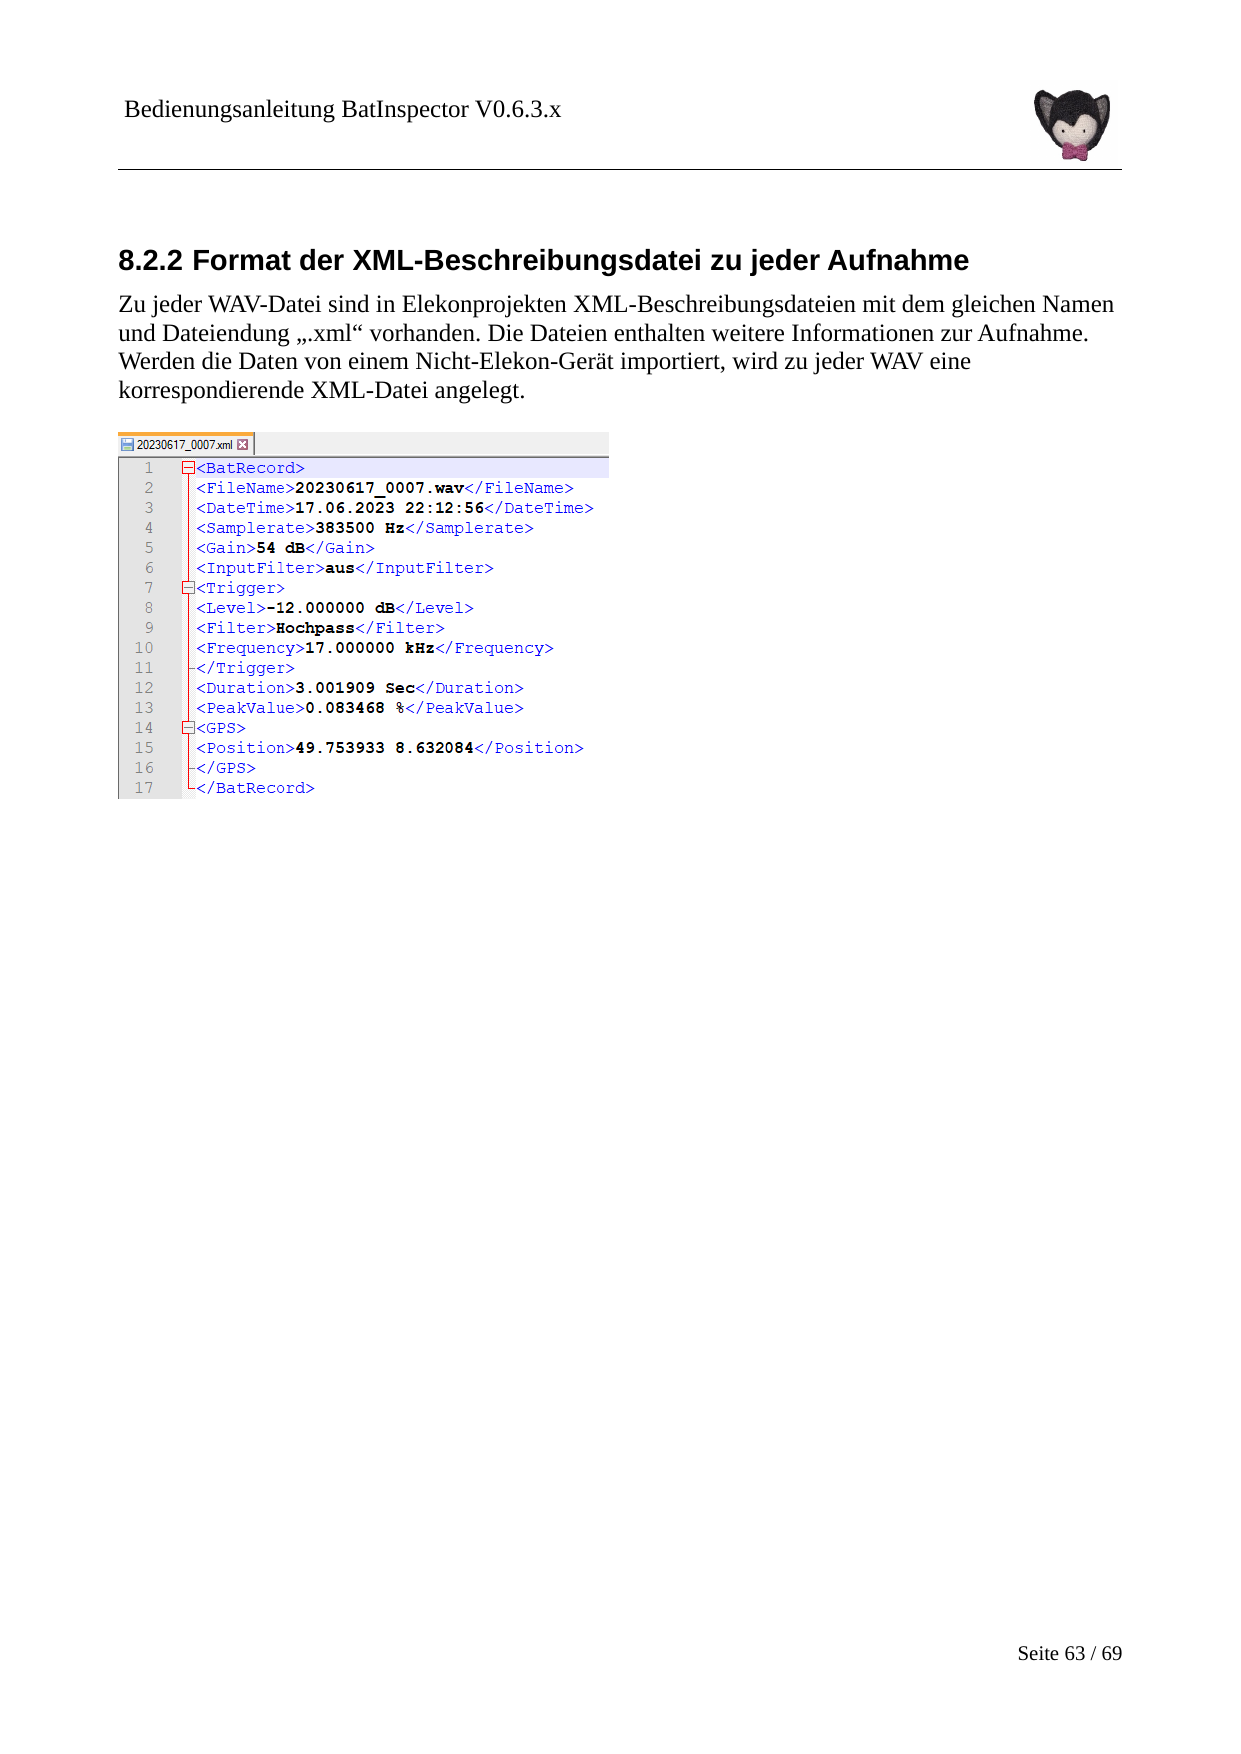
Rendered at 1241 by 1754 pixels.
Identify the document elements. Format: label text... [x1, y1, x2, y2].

subtitle Format der XML-Beschreibungsdatei zu jeder Aufnahme [118, 243, 1122, 276]
text Zu jeder WAV-Datei sind in Elekonprojekten XML-Beschreibungsdateien mit dem gleichen Namen und Dateiendung „.xml“ vorhanden. Die Dateien enthalten weitere Informationen zur Aufnahme. Werden die Daten von einem Nicht-Elekon-Gerät importiert, wird zu jeder WAV eine korrespondierende XML-Datei angelegt. [118, 289, 1122, 404]
picture [1030, 80, 1119, 169]
picture [118, 432, 609, 799]
